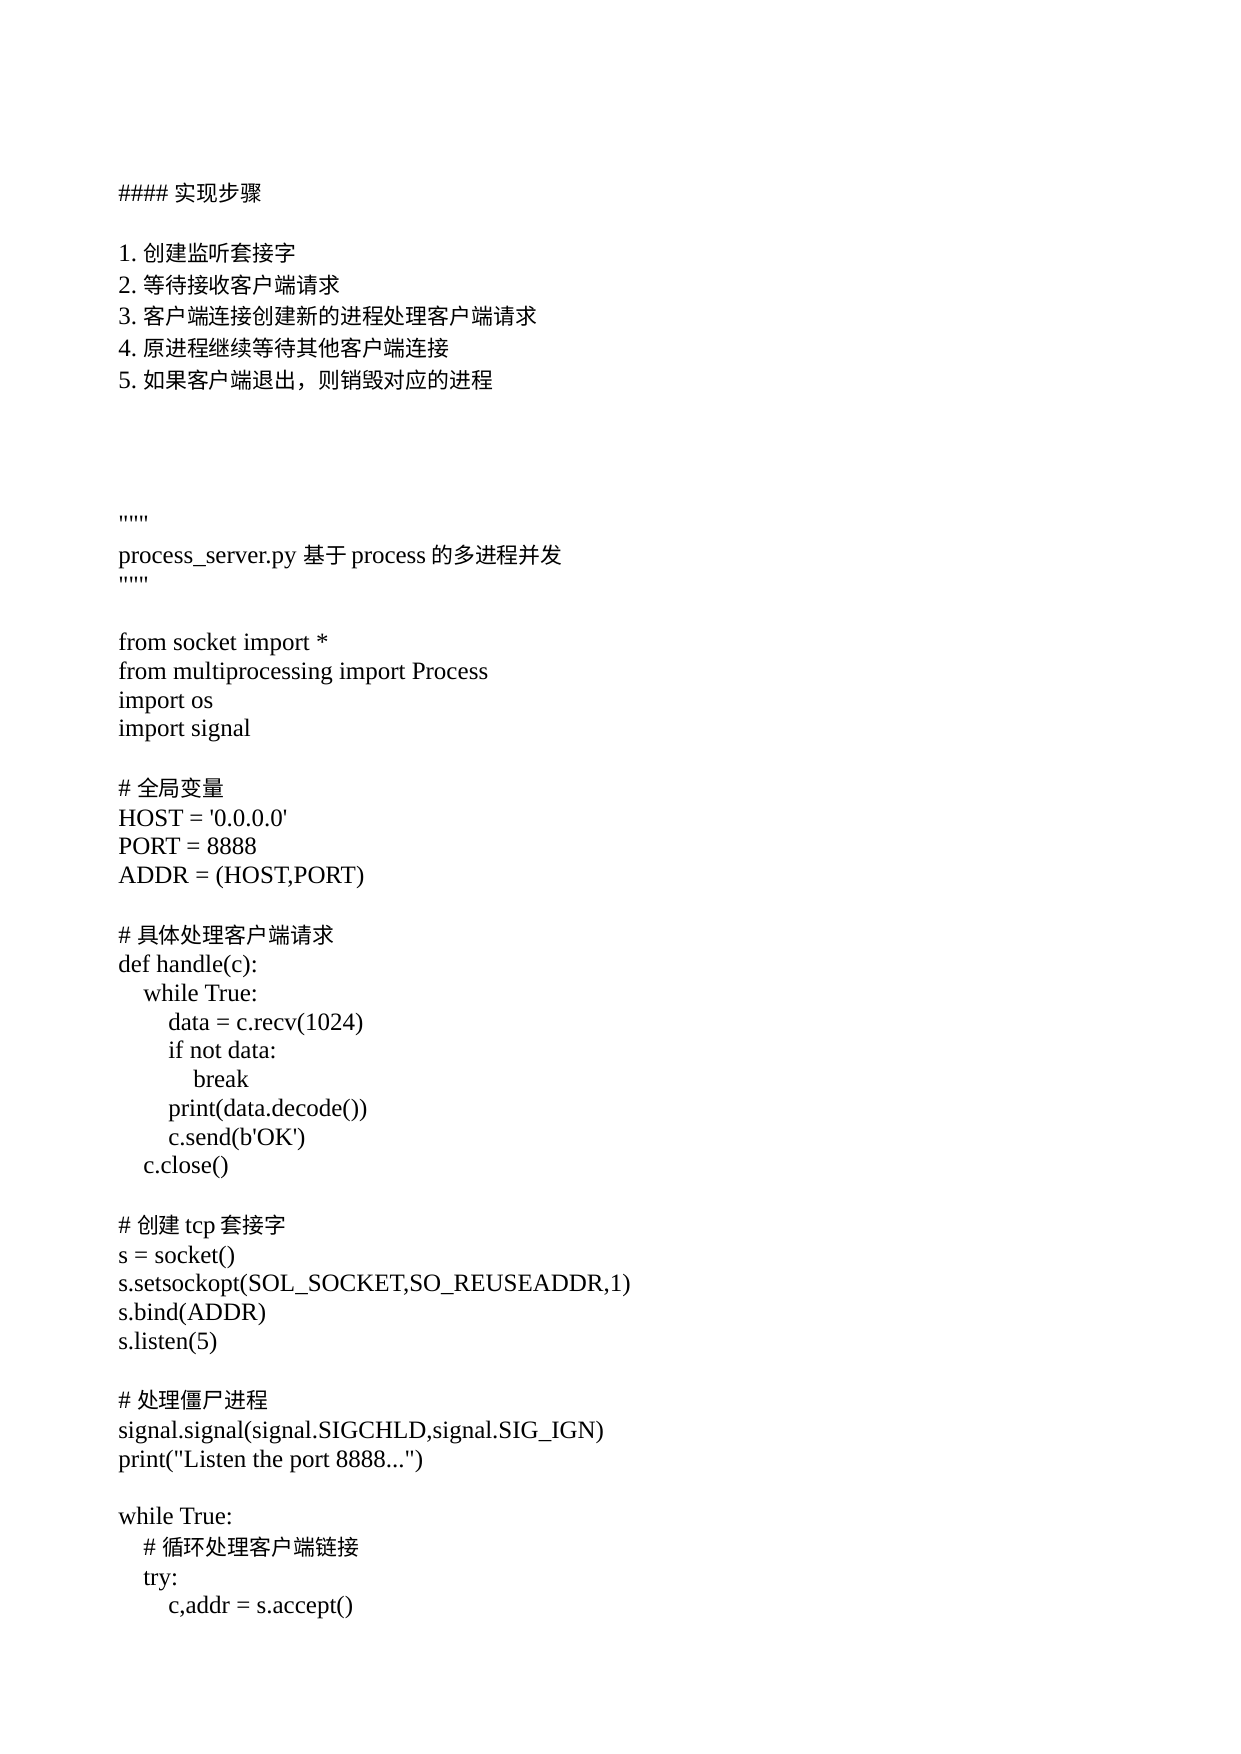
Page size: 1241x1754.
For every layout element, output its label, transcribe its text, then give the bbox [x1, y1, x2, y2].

text s.setsockopt(SOL_SOCKET,SO_REUSEADDR,1) [118, 1268, 1122, 1297]
text while True: [118, 978, 1122, 1007]
text # 循环处理客户端链接 [118, 1530, 1122, 1562]
text c.send(b'OK') [118, 1122, 1122, 1151]
text break [118, 1064, 1122, 1093]
text c,addr = s.accept() [118, 1591, 1122, 1619]
text if not data: [118, 1036, 1122, 1064]
text # 全局变量 [118, 771, 1122, 803]
text 1. 创建监听套接字 [118, 236, 1122, 268]
text import signal [118, 713, 1122, 742]
text # 处理僵尸进程 [118, 1383, 1122, 1415]
text process_server.py 基于process的多进程并发 [118, 538, 1122, 570]
text c.close() [118, 1151, 1122, 1179]
text """ [118, 570, 1122, 598]
text signal.signal(signal.SIGCHLD,signal.SIG_IGN) [118, 1415, 1122, 1444]
text # 创建tcp套接字 [118, 1208, 1122, 1240]
text ADDR = (HOST,PORT) [118, 860, 1122, 889]
text while True: [118, 1501, 1122, 1530]
text try: [118, 1562, 1122, 1591]
text PORT = 8888 [118, 831, 1122, 860]
text data = c.recv(1024) [118, 1007, 1122, 1036]
text def handle(c): [118, 949, 1122, 978]
text from multiprocessing import Process [118, 656, 1122, 685]
text s = socket() [118, 1240, 1122, 1268]
text s.listen(5) [118, 1326, 1122, 1355]
text import os [118, 685, 1122, 713]
text print(data.decode()) [118, 1093, 1122, 1122]
text from socket import * [118, 627, 1122, 656]
text #### 实现步骤 [118, 176, 1122, 207]
text 5. 如果客户端退出，则销毁对应的进程 [118, 363, 1122, 394]
text # 具体处理客户端请求 [118, 918, 1122, 949]
text """ [118, 509, 1122, 538]
text print("Listen the port 8888...") [118, 1444, 1122, 1473]
text 2. 等待接收客户端请求 [118, 268, 1122, 299]
text 3. 客户端连接创建新的进程处理客户端请求 [118, 299, 1122, 331]
text s.bind(ADDR) [118, 1297, 1122, 1326]
text HOST = '0.0.0.0' [118, 803, 1122, 831]
text 4. 原进程继续等待其他客户端连接 [118, 331, 1122, 363]
